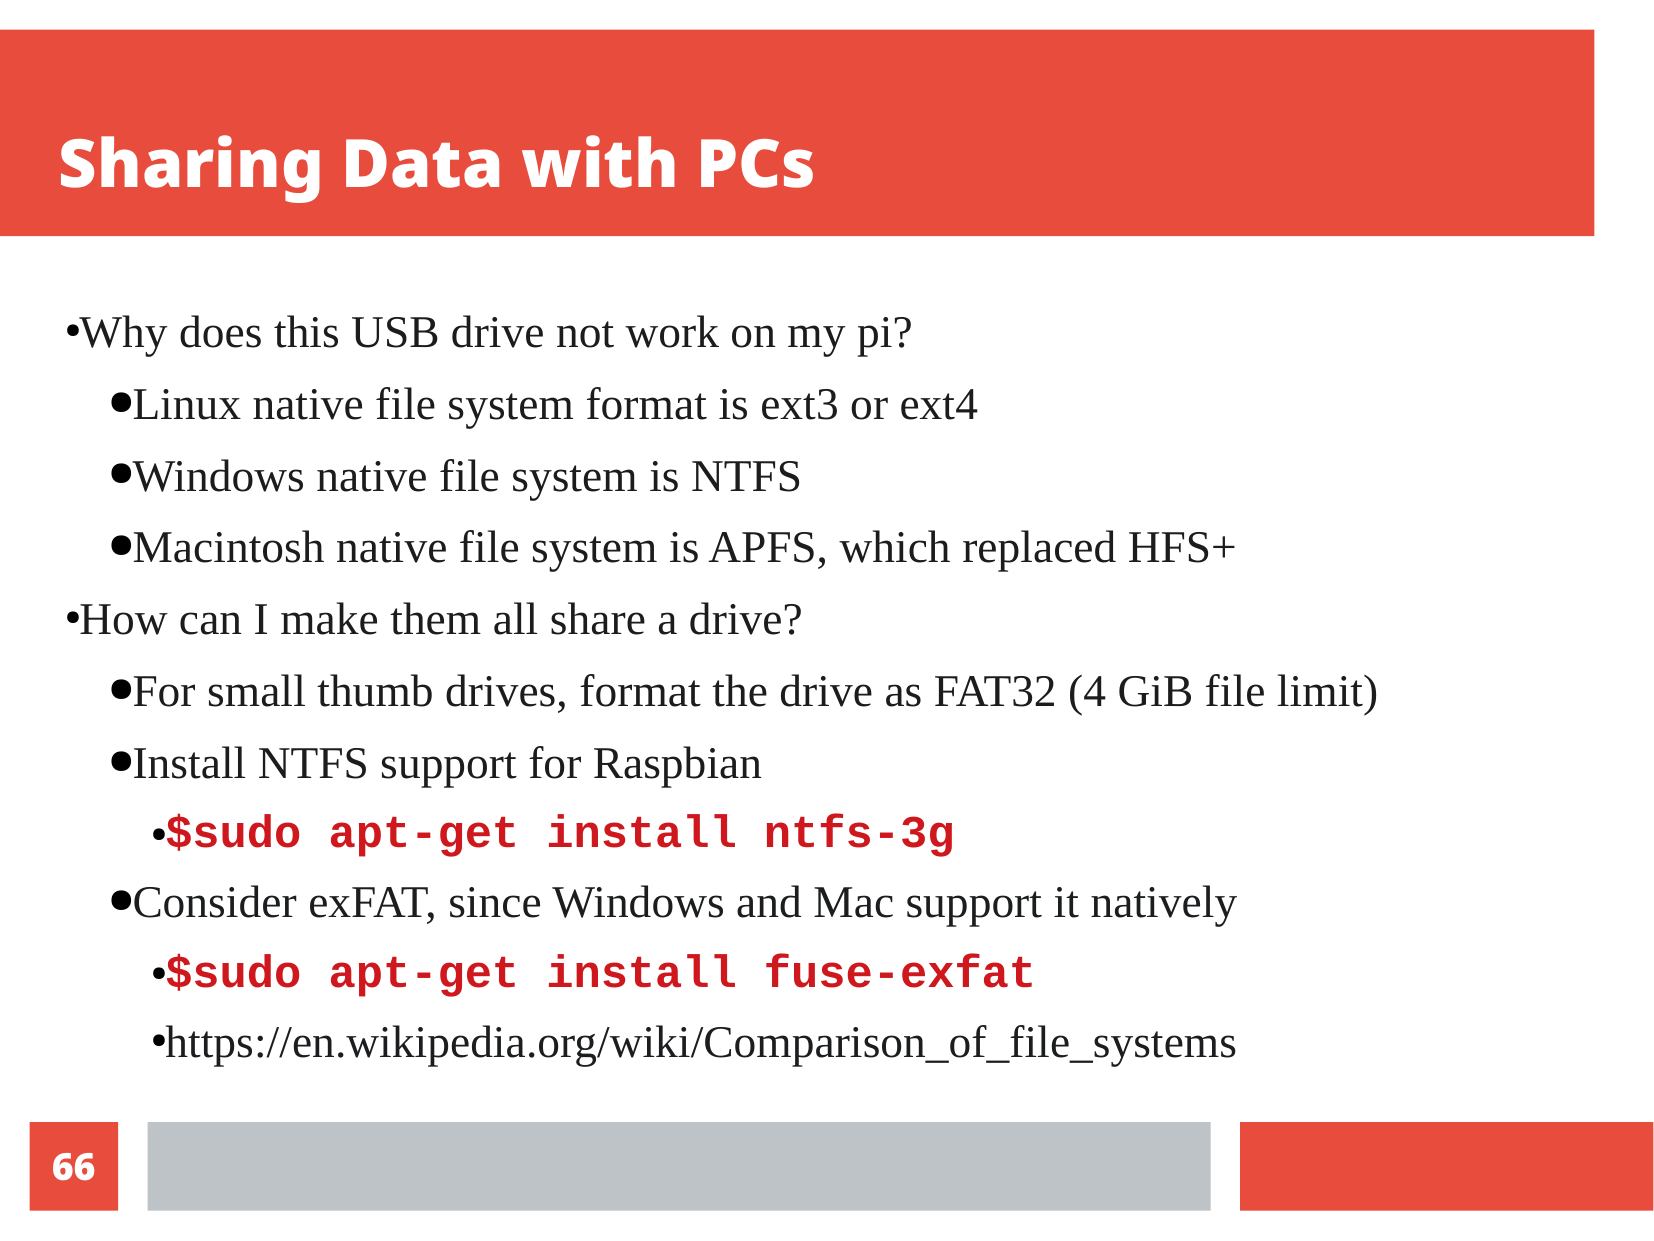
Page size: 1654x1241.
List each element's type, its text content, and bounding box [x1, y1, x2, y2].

list Why does this USB drive not work on my pi? Linux native file system format is ext3 or ext4 Windows native file system is NTFS Macintosh native file system is APFS, which replaced HFS+ How can I make them all share a drive? For small thumb drives, format the drive as FAT32 (4 GiB file limit) Install NTFS support for Raspbian $sudo apt-get install ntfs-3g Consider exFAT, since Windows and Mac support it natively $sudo apt-get install fuse-exfat https://en.wikipedia.org/wiki/Comparison_of_file_systems [64, 307, 1571, 1075]
title Sharing Data with PCs [59, 59, 1595, 207]
